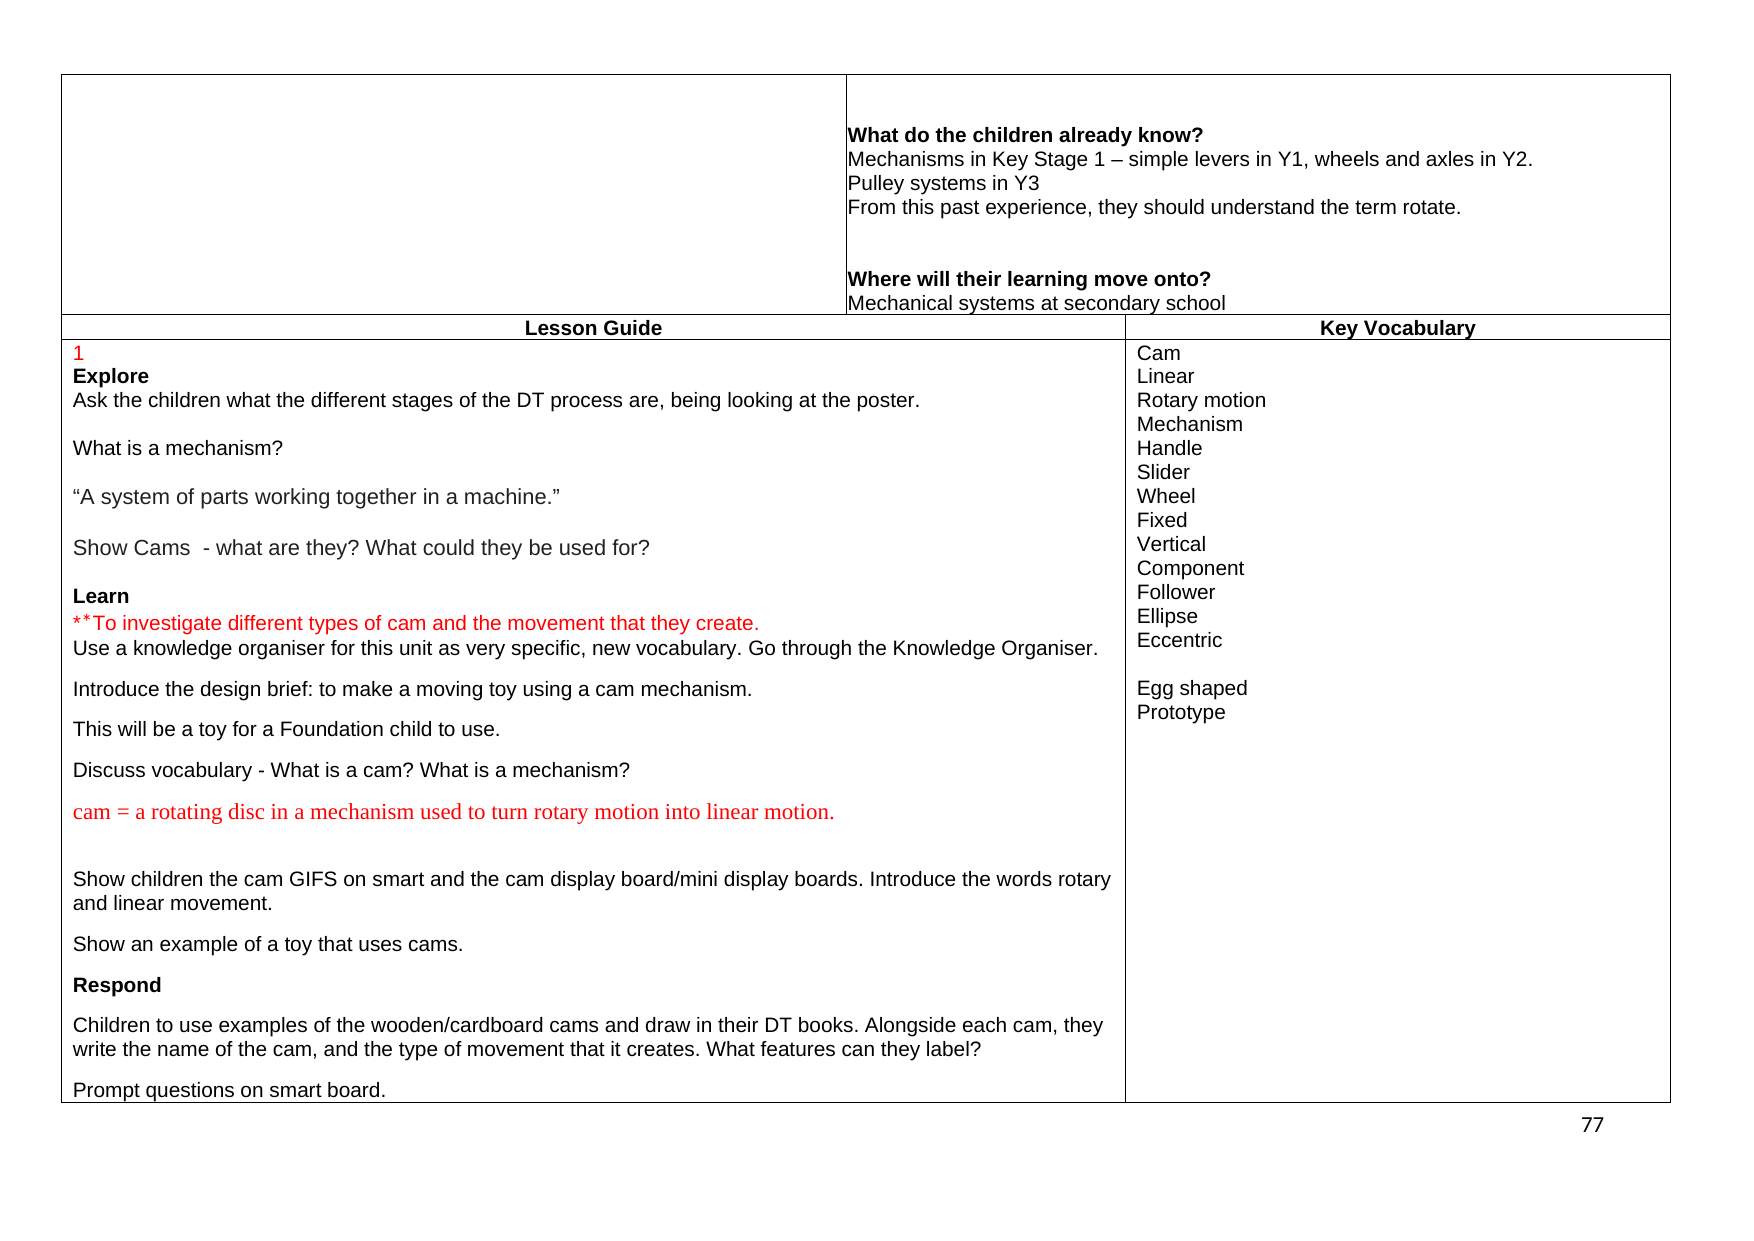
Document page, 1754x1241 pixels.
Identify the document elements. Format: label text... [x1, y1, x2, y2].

table_cell What do the children already know? Mechanisms in Key Stage 1 – simple levers in Y1, wheels and axles in Y2. Pulley systems in Y3 From this past experience, they should understand the term rotate. Where will their learning move onto? Mechanical systems at secondary school [847, 75, 1670, 314]
table_cell 1 Explore Ask the children what the different stages of the DT process are, being looking at the poster. What is a mechanism? “A system of parts working together in a machine.” Show Cams - what are they? What could they be used for? Learn **To investigate different types of cam and the movement that they create. Use a knowledge organiser for this unit as very specific, new vocabulary. Go through the Knowledge Organiser. Introduce the design brief: to make a moving toy using a cam mechanism. This will be a toy for a Foundation child to use. Discuss vocabulary - What is a cam? What is a mechanism? cam = a rotating disc in a mechanism used to turn rotary motion into linear motion. Show children the cam GIFS on smart and the cam display board/mini display boards. Introduce the words rotary and linear movement. Show an example of a toy that uses cams. Respond Children to use examples of the wooden/cardboard cams and draw in their DT books. Alongside each cam, they write the name of the cam, and the type of movement that it creates. What features can they label? Prompt questions on smart board. [62, 340, 1125, 1102]
table_cell Key Vocabulary [1126, 315, 1670, 339]
table_cell Cam Linear Rotary motion Mechanism Handle Slider Wheel Fixed Vertical Component Follower Ellipse Eccentric Egg shaped Prototype [1126, 340, 1670, 1102]
table_cell Lesson Guide [62, 315, 1125, 339]
table_cell [62, 75, 846, 314]
